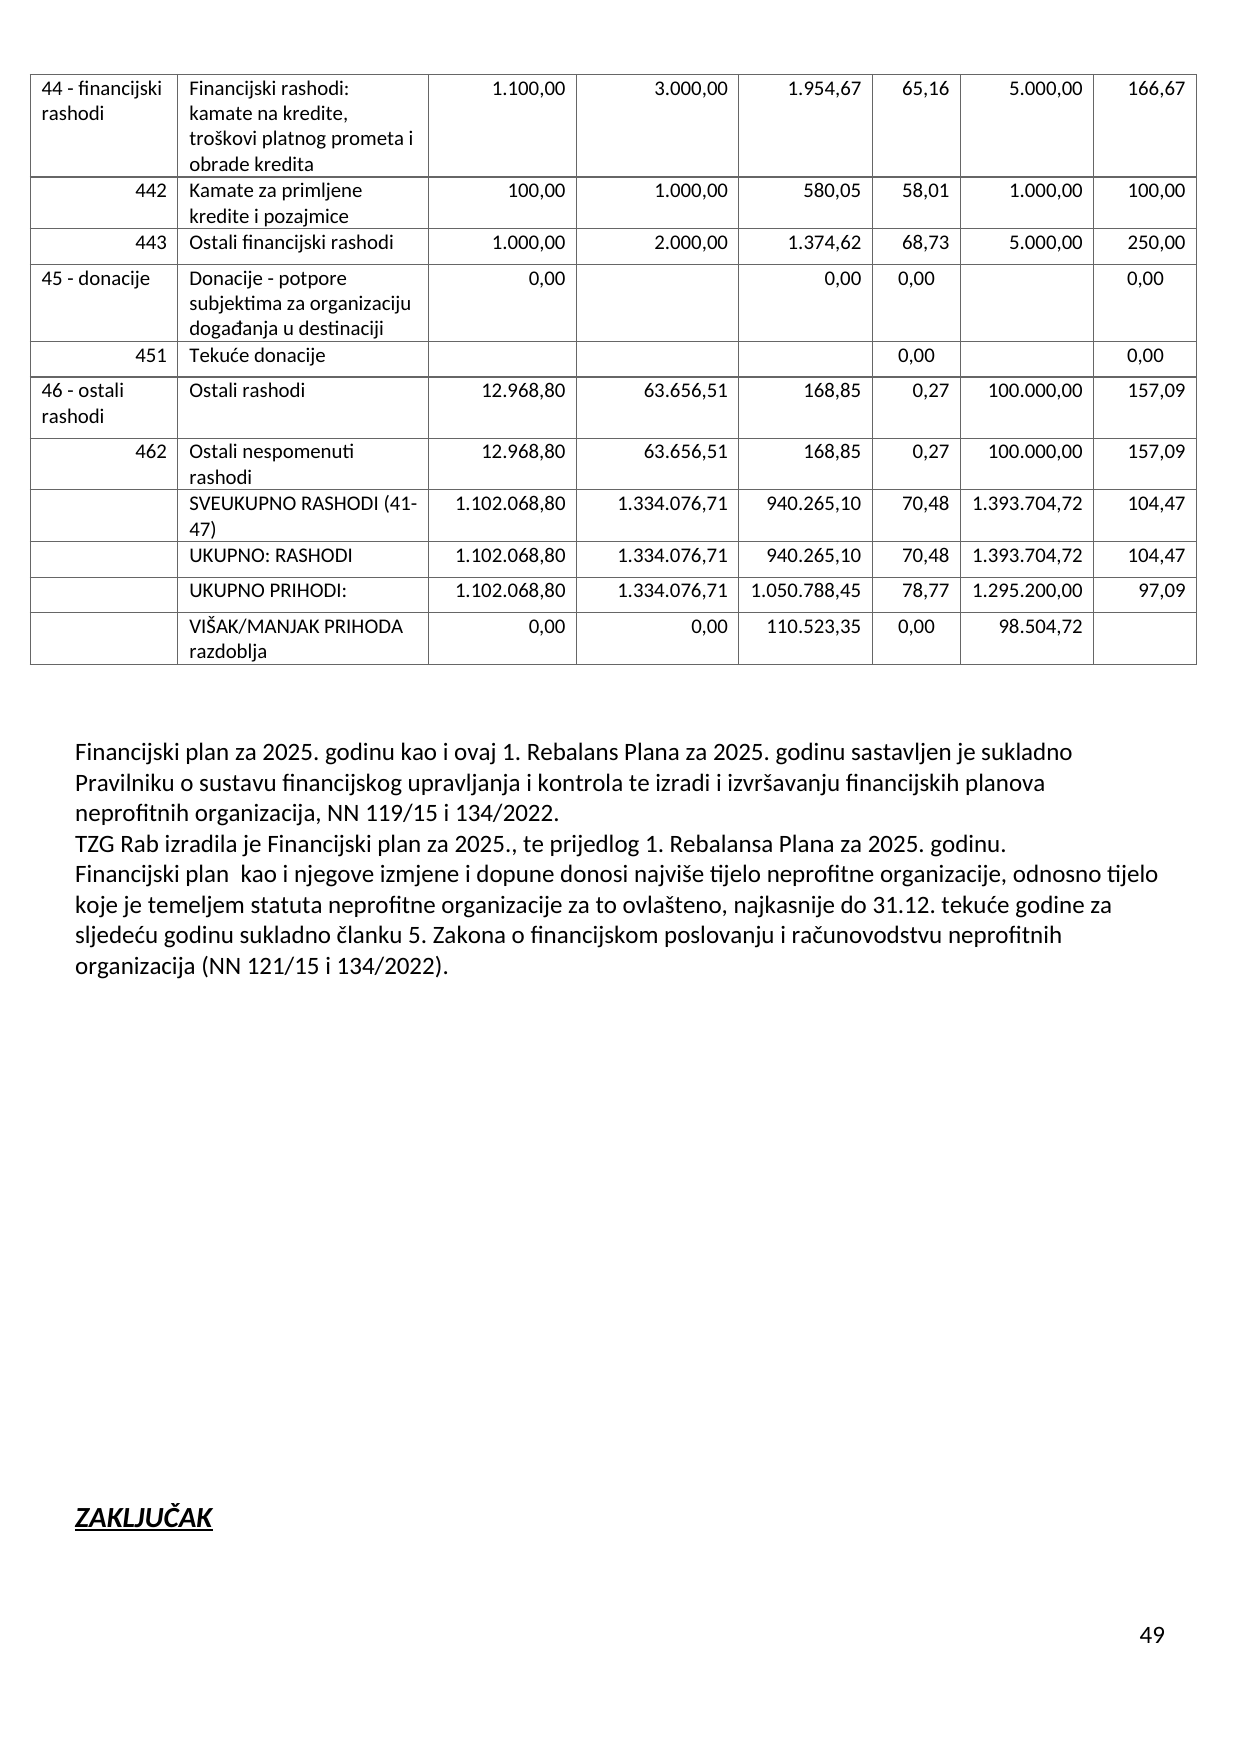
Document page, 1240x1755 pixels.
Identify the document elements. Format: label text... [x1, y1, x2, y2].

table_cell 940.265,10 [739, 542, 872, 577]
table_cell 68,73 [873, 229, 960, 264]
table_cell 104,47 [1094, 542, 1196, 577]
table_cell 442 [31, 178, 177, 228]
table_cell 100.000,00 [961, 378, 1093, 437]
table_cell 12.968,80 [429, 378, 576, 437]
table_cell 63.656,51 [577, 439, 738, 489]
table_cell 0,00 [739, 265, 872, 341]
table_cell 78,77 [873, 578, 960, 612]
table_cell Ostali rashodi [178, 378, 428, 437]
table_cell 580,05 [739, 178, 872, 228]
table_cell UKUPNO: RASHODI [178, 542, 428, 577]
table_cell VIŠAK/MANJAK PRIHODA razdoblja [178, 613, 428, 664]
table_cell 1.000,00 [577, 178, 738, 228]
table_cell 104,47 [1094, 490, 1196, 541]
table_cell 100,00 [429, 178, 576, 228]
table_cell [961, 265, 1093, 341]
table_cell [961, 342, 1093, 376]
table_cell 940.265,10 [739, 490, 872, 541]
table_cell 0,00 [429, 265, 576, 341]
table_cell 451 [31, 342, 177, 376]
text ZAKLJUČAK [75, 1499, 1164, 1535]
table_cell 0,00 [873, 265, 960, 341]
table_cell 166,67 [1094, 75, 1196, 176]
table_cell 100,00 [1094, 178, 1196, 228]
table_cell [577, 342, 738, 376]
table_cell 70,48 [873, 490, 960, 541]
table_cell 44 - financijski rashodi [31, 75, 177, 176]
table_cell Kamate za primljene kredite i pozajmice [178, 178, 428, 228]
table_cell Ostali nespomenuti rashodi [178, 439, 428, 489]
table_cell 5.000,00 [961, 229, 1093, 264]
table_cell SVEUKUPNO RASHODI (41-47) [178, 490, 428, 541]
table_cell 0,27 [873, 378, 960, 437]
table_cell 110.523,35 [739, 613, 872, 664]
table_cell 0,00 [873, 613, 960, 664]
table_cell 0,00 [1094, 265, 1196, 341]
table_cell 45 - donacije [31, 265, 177, 341]
table_cell [31, 578, 177, 612]
table_cell 70,48 [873, 542, 960, 577]
text TZG Rab izradila je Financijski plan za 2025., te prijedlog 1. Rebalansa Plana za 2025. godinu. [75, 828, 1164, 858]
table_cell 0,00 [577, 613, 738, 664]
table_cell 1.374,62 [739, 229, 872, 264]
table_cell [31, 613, 177, 664]
table_cell 462 [31, 439, 177, 489]
table_cell Financijski rashodi: kamate na kredite, troškovi platnog prometa i obrade kredita [178, 75, 428, 176]
table_cell 1.000,00 [429, 229, 576, 264]
table_cell [429, 342, 576, 376]
table_cell [577, 265, 738, 341]
text Financijski plan za 2025. godinu kao i ovaj 1. Rebalans Plana za 2025. godinu sastavljen je sukladno Pravilniku o sustavu financijskog upravljanja i kontrola te izradi i izvršavanju financijskih planova neprofitnih organizacija, NN 119/15 i 134/2022. [75, 736, 1164, 828]
table_cell 1.100,00 [429, 75, 576, 176]
table_cell 2.000,00 [577, 229, 738, 264]
table_cell 1.954,67 [739, 75, 872, 176]
table_cell Tekuće donacije [178, 342, 428, 376]
table_cell 5.000,00 [961, 75, 1093, 176]
table_cell 98.504,72 [961, 613, 1093, 664]
table_cell 1.334.076,71 [577, 578, 738, 612]
table_cell Ostali financijski rashodi [178, 229, 428, 264]
table_cell [1094, 613, 1196, 664]
table_cell 1.102.068,80 [429, 542, 576, 577]
table_cell 65,16 [873, 75, 960, 176]
table_cell 168,85 [739, 378, 872, 437]
table_cell [31, 542, 177, 577]
table_cell 1.334.076,71 [577, 490, 738, 541]
table_cell 46 - ostali rashodi [31, 378, 177, 437]
table_cell 1.393.704,72 [961, 542, 1093, 577]
table_cell 157,09 [1094, 439, 1196, 489]
table_cell 0,00 [873, 342, 960, 376]
table_cell 443 [31, 229, 177, 264]
table_cell 1.050.788,45 [739, 578, 872, 612]
table_cell 100.000,00 [961, 439, 1093, 489]
table_cell 0,27 [873, 439, 960, 489]
table_cell [31, 490, 177, 541]
table_cell 1.393.704,72 [961, 490, 1093, 541]
table_cell 1.334.076,71 [577, 542, 738, 577]
text Financijski plan kao i njegove izmjene i dopune donosi najviše tijelo neprofitne organizacije, odnosno tijelo koje je temeljem statuta neprofitne organizacije za to ovlašteno, najkasnije do 31.12. tekuće godine za sljedeću godinu sukladno članku 5. Zakona o financijskom poslovanju i računovodstvu neprofitnih organizacija (NN 121/15 i 134/2022). [75, 858, 1164, 980]
table_cell 1.102.068,80 [429, 578, 576, 612]
table_cell 168,85 [739, 439, 872, 489]
table_cell 3.000,00 [577, 75, 738, 176]
table_cell 0,00 [1094, 342, 1196, 376]
table_cell 157,09 [1094, 378, 1196, 437]
table_cell 1.102.068,80 [429, 490, 576, 541]
table_cell 97,09 [1094, 578, 1196, 612]
table_cell 0,00 [429, 613, 576, 664]
table_cell 1.000,00 [961, 178, 1093, 228]
table_cell Donacije - potpore subjektima za organizaciju događanja u destinaciji [178, 265, 428, 341]
table_cell UKUPNO PRIHODI: [178, 578, 428, 612]
table_cell 58,01 [873, 178, 960, 228]
table_cell 250,00 [1094, 229, 1196, 264]
table_cell 63.656,51 [577, 378, 738, 437]
table_cell 1.295.200,00 [961, 578, 1093, 612]
table_cell [739, 342, 872, 376]
table_cell 12.968,80 [429, 439, 576, 489]
